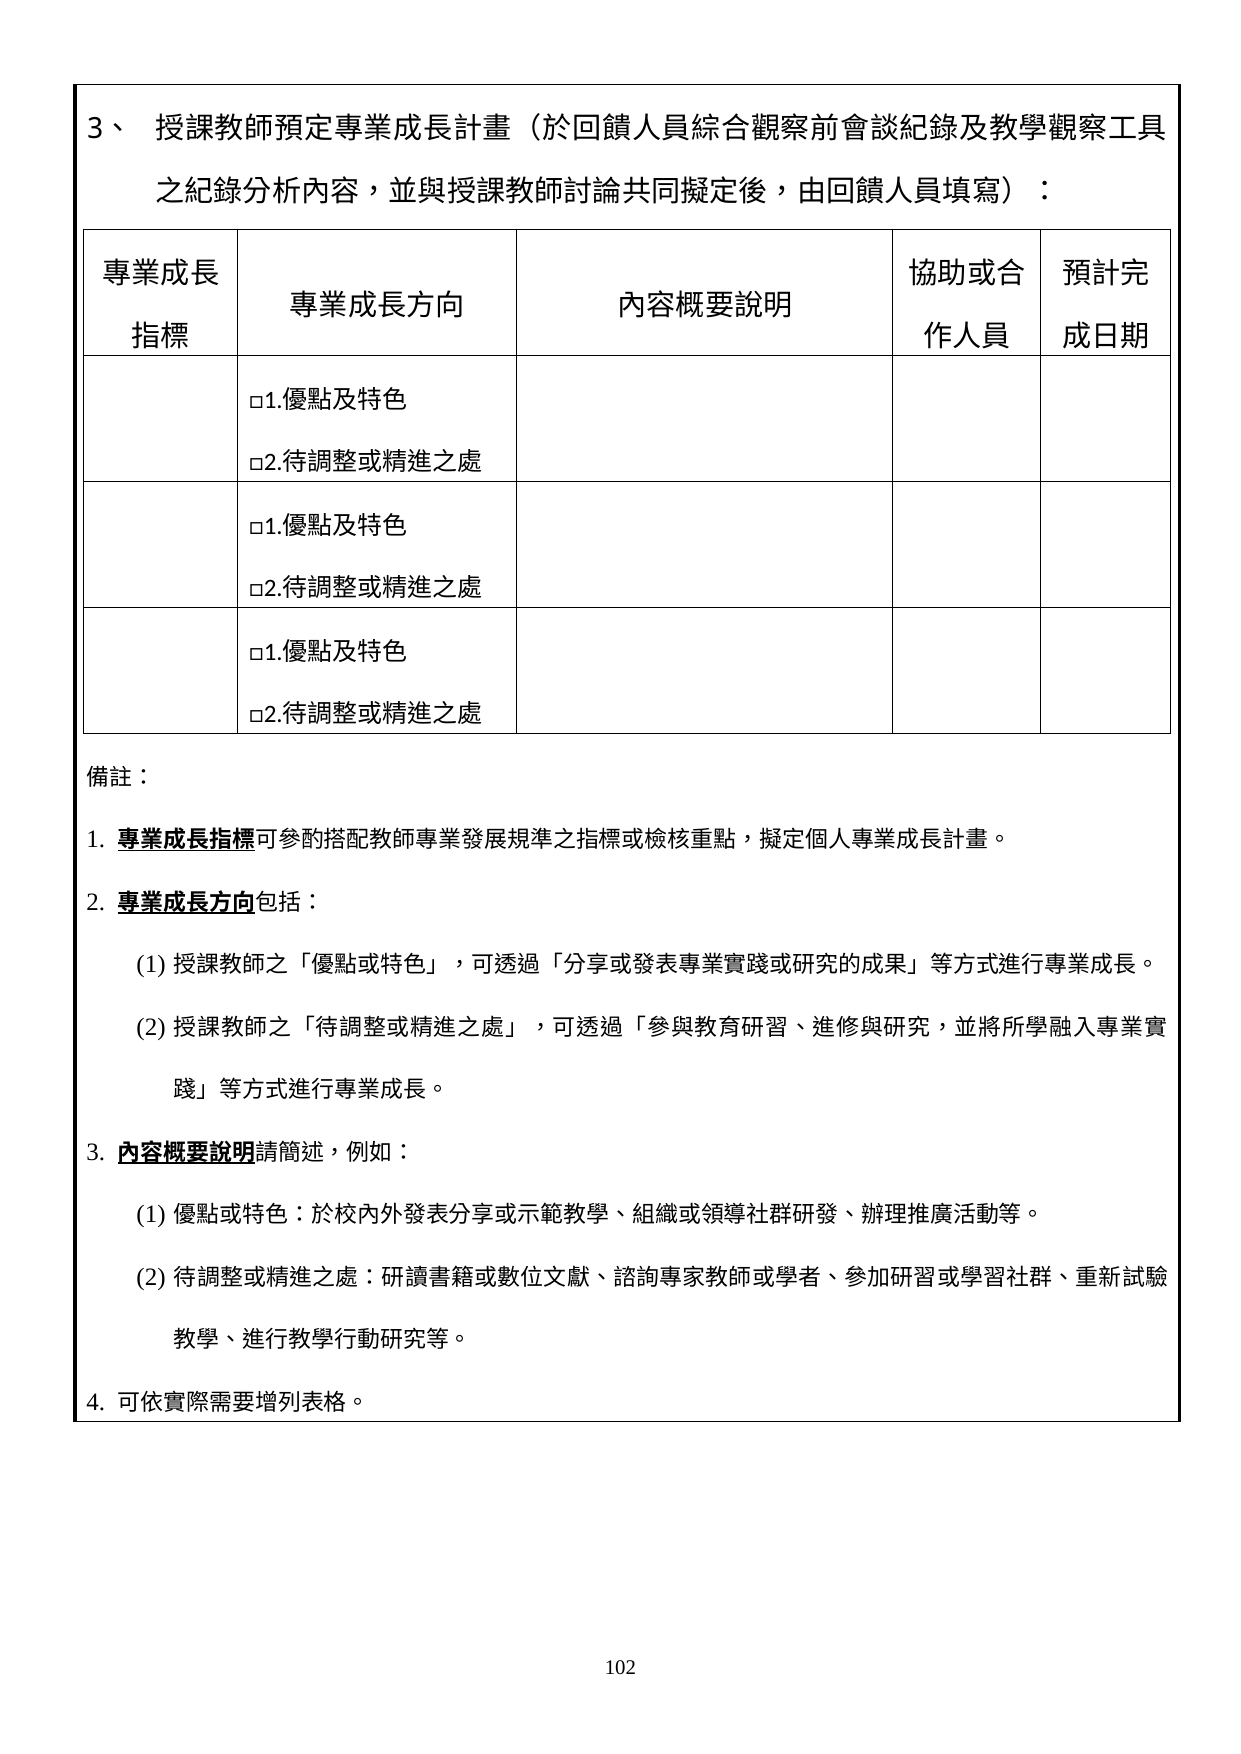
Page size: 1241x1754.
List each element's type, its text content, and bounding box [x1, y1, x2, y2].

table_header 預計完成日期 [1041, 230, 1170, 354]
table_cell [84, 482, 237, 607]
table_cell □1.優點及特色 □2.待調整或精進之處 [238, 356, 516, 481]
table_cell □1.優點及特色 □2.待調整或精進之處 [238, 482, 516, 607]
table_cell 授課教師預定專業成長計畫（於回饋人員綜合觀察前會談紀錄及教學觀察工具之紀錄分析內容，並與授課教師討論共同擬定後，由回饋人員填寫）： 備註： 專業成長指標可參酌搭配教師專業發展規準之指標或檢核重點，擬定個人專業成長計畫。 專業成長方向包括： 授課教師之「優點或特色」，可透過「分享或發表專業實踐或研究的成果」等方式進行專業成長。 授課教師之「待調整或精進之處」，可透過「參與教育研習、進修與研究，並將所學融入專業實踐」等方式進行專業成長。 內容概要說明請簡述，例如： 優點或特色：於校內外發表分享或示範教學、組織或領導社群研發、辦理推廣活動等。 待調整或精進之處：研讀書籍或數位文獻、諮詢專家教師或學者、參加研習或學習社群、重新試驗教學、進行教學行動研究等。 可依實際需要增列表格。 [77, 85, 1178, 1421]
table_cell [84, 356, 237, 481]
table_cell [84, 608, 237, 733]
table_cell □1.優點及特色 □2.待調整或精進之處 [238, 608, 516, 733]
table_cell [893, 608, 1040, 733]
table_cell [517, 608, 892, 733]
table_cell [1041, 356, 1170, 481]
table_cell [893, 482, 1040, 607]
table_header 內容概要說明 [517, 230, 892, 354]
table_cell [1041, 482, 1170, 607]
table_header 專業成長指標 [84, 230, 237, 354]
table_cell [1041, 608, 1170, 733]
table_header 協助或合作人員 [893, 230, 1040, 354]
table_header 專業成長方向 [238, 230, 516, 354]
table_cell [517, 482, 892, 607]
table_cell [893, 356, 1040, 481]
table_cell [517, 356, 892, 481]
